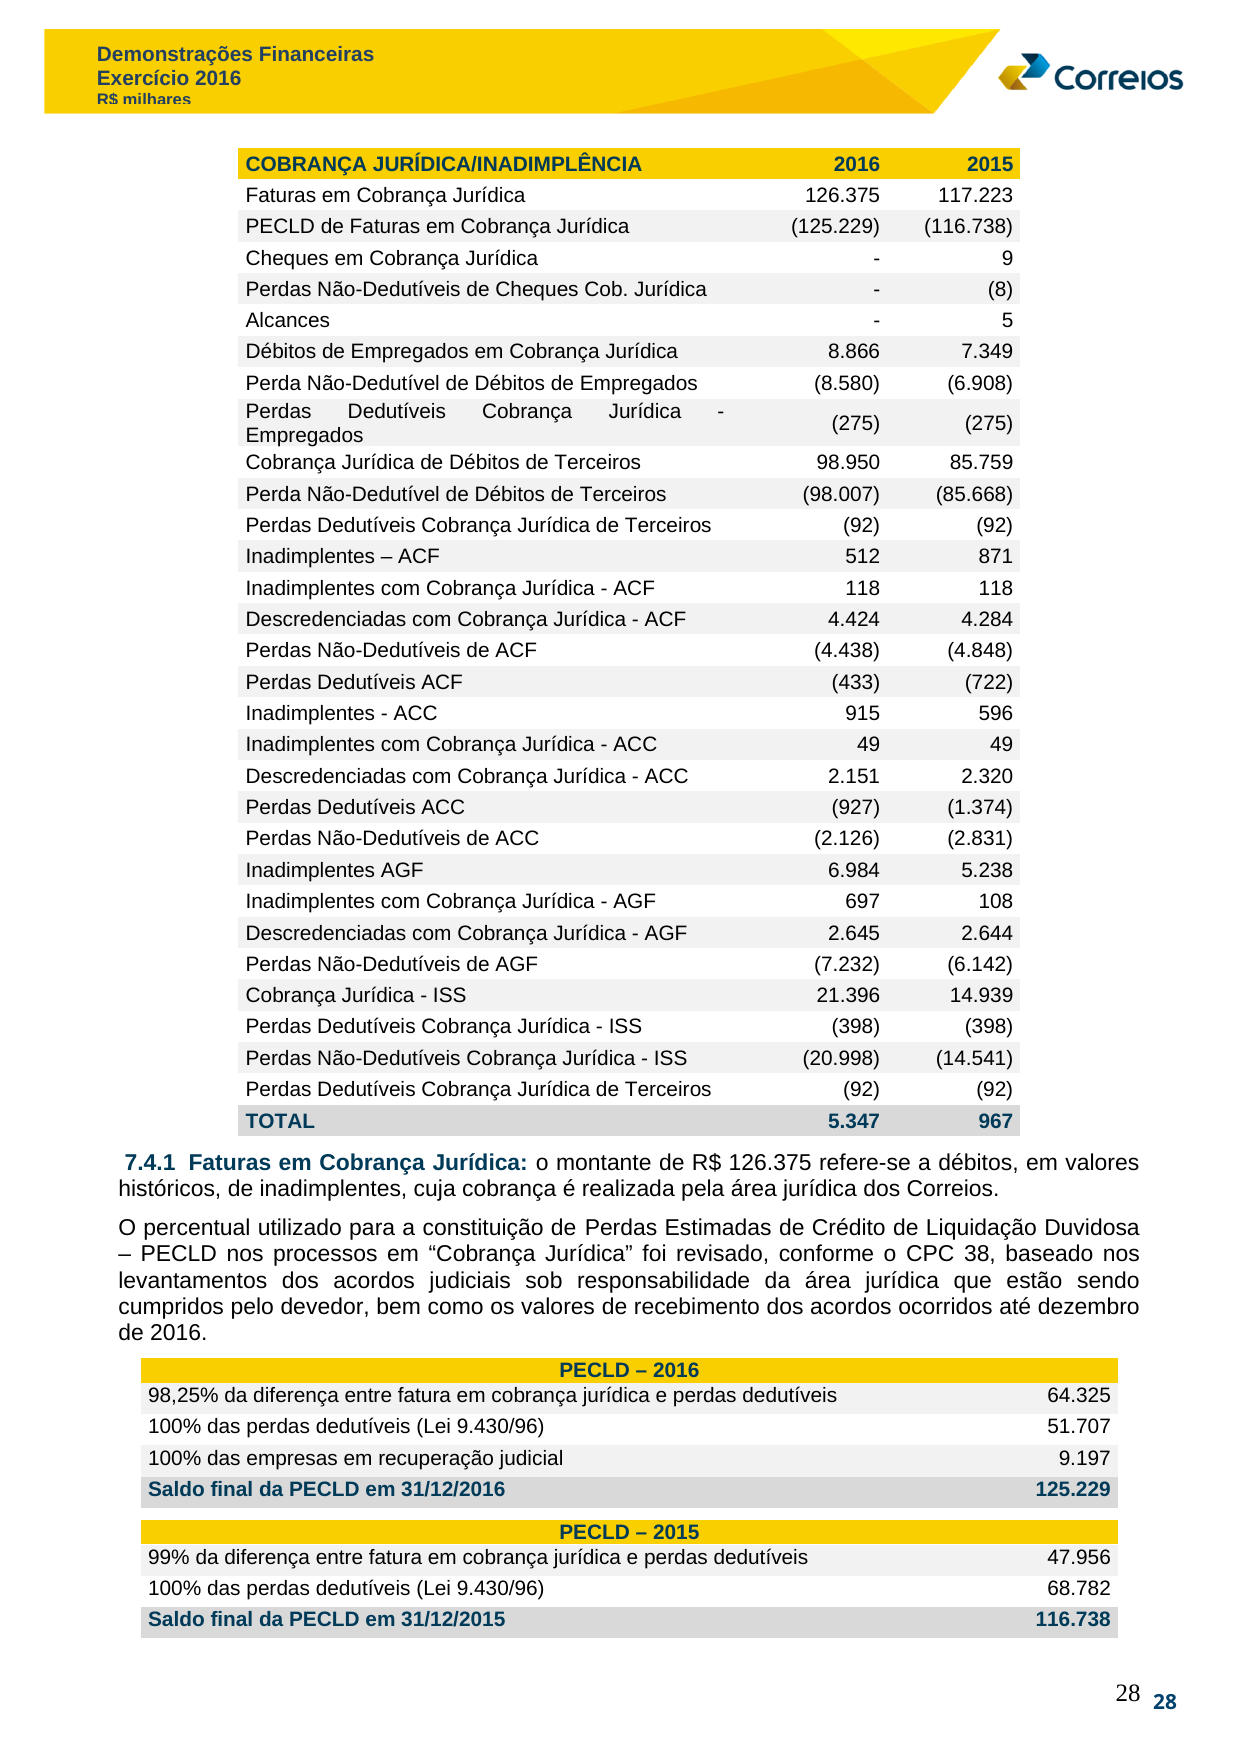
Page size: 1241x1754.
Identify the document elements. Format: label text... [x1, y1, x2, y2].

table_cell (2.126) [732, 823, 887, 854]
table_cell (85.668) [887, 478, 1020, 509]
table_cell Perdas Dedutíveis Cobrança Jurídica - Empregados [238, 399, 732, 446]
table_cell Perdas Não-Dedutíveis de ACC [238, 823, 732, 854]
table_cell 98,25% da diferença entre fatura em cobrança jurídica e perdas dedutíveis [141, 1383, 911, 1414]
table_cell (6.142) [887, 948, 1020, 979]
table_cell Cobrança Jurídica - ISS [238, 979, 732, 1011]
table_cell Inadimplentes – ACF [238, 540, 732, 572]
table_cell 118 [732, 572, 887, 603]
table_cell 49 [732, 729, 887, 760]
table_cell Saldo final da PECLD em 31/12/2016 [141, 1477, 911, 1508]
table_cell 5.347 [732, 1105, 887, 1136]
table_header PECLD – 2016 [141, 1358, 1118, 1383]
table_cell 100% das perdas dedutíveis (Lei 9.430/96) [141, 1576, 911, 1607]
table_header 2016 [732, 148, 887, 179]
table_cell Perdas Dedutíveis Cobrança Jurídica - ISS [238, 1011, 732, 1042]
table_cell Perdas Dedutíveis Cobrança Jurídica de Terceiros [238, 1074, 732, 1105]
table_cell Alcances [238, 304, 732, 336]
table_cell 14.939 [887, 979, 1020, 1011]
table_header 2015 [887, 148, 1020, 179]
table_cell (2.831) [887, 823, 1020, 854]
table_cell TOTAL [238, 1105, 732, 1136]
table_cell (8) [887, 273, 1020, 304]
table_cell Descredenciadas com Cobrança Jurídica - ACC [238, 760, 732, 791]
table_cell (398) [887, 1011, 1020, 1042]
table_cell PECLD de Faturas em Cobrança Jurídica [238, 210, 732, 242]
table_cell 108 [887, 885, 1020, 917]
table_cell 2.320 [887, 760, 1020, 791]
table_cell 697 [732, 885, 887, 917]
table_cell (92) [732, 509, 887, 540]
table_cell (722) [887, 666, 1020, 697]
table_cell (92) [887, 509, 1020, 540]
table_cell (4.438) [732, 635, 887, 666]
text Exercício 2016 [97, 66, 587, 90]
table_cell Débitos de Empregados em Cobrança Jurídica [238, 336, 732, 367]
table_cell (275) [887, 399, 1020, 446]
table_cell 64.325 [911, 1383, 1118, 1414]
text O percentual utilizado para a constituição de Perdas Estimadas de Crédito de Liquidação Duvidosa – PECLD nos processos em “Cobrança Jurídica” foi revisado, conforme o CPC 38, baseado nos levantamentos dos acordos judiciais sob responsabilidade da área jurídica que estão sendo cumpridos pelo devedor, bem como os valores de recebimento dos acordos ocorridos até dezembro de 2016. [118, 1214, 1140, 1346]
table_cell 51.707 [911, 1414, 1118, 1445]
table_cell (8.580) [732, 367, 887, 398]
table_cell Saldo final da PECLD em 31/12/2015 [141, 1607, 911, 1638]
table_cell Inadimplentes com Cobrança Jurídica - ACF [238, 572, 732, 603]
text Demonstrações Financeiras [97, 42, 587, 66]
table_cell 99% da diferença entre fatura em cobrança jurídica e perdas dedutíveis [141, 1545, 911, 1576]
table_cell Perdas Não-Dedutíveis de AGF [238, 948, 732, 979]
table_cell 5 [887, 304, 1020, 336]
table_cell Perdas Não-Dedutíveis Cobrança Jurídica - ISS [238, 1042, 732, 1073]
text R$ milhares [97, 90, 587, 104]
table_cell (98.007) [732, 478, 887, 509]
table_cell (20.998) [732, 1042, 887, 1073]
table_cell (275) [732, 399, 887, 446]
table_cell (4.848) [887, 635, 1020, 666]
table_cell Perdas Dedutíveis Cobrança Jurídica de Terceiros [238, 509, 732, 540]
table_cell (398) [732, 1011, 887, 1042]
table_cell 117.223 [887, 179, 1020, 210]
table_cell Inadimplentes com Cobrança Jurídica - AGF [238, 885, 732, 917]
table_cell - [732, 273, 887, 304]
table_cell 49 [887, 729, 1020, 760]
table_cell 125.229 [911, 1477, 1118, 1508]
table_cell - [732, 304, 887, 336]
table_cell Inadimplentes AGF [238, 854, 732, 885]
table_cell Cobrança Jurídica de Débitos de Terceiros [238, 446, 732, 478]
table_cell Perdas Dedutíveis ACF [238, 666, 732, 697]
table_cell 98.950 [732, 446, 887, 478]
table_cell Descredenciadas com Cobrança Jurídica - ACF [238, 603, 732, 634]
table_cell 596 [887, 697, 1020, 728]
table_cell 2.151 [732, 760, 887, 791]
table_cell (92) [732, 1074, 887, 1105]
table_cell Perda Não-Dedutível de Débitos de Terceiros [238, 478, 732, 509]
table_cell Perdas Não-Dedutíveis de Cheques Cob. Jurídica [238, 273, 732, 304]
table_cell Descredenciadas com Cobrança Jurídica - AGF [238, 917, 732, 948]
table_cell (433) [732, 666, 887, 697]
table_cell 47.956 [911, 1545, 1118, 1576]
table_cell Perdas Não-Dedutíveis de ACF [238, 635, 732, 666]
table_cell Perdas Dedutíveis ACC [238, 791, 732, 823]
table_cell 2.644 [887, 917, 1020, 948]
table_cell 6.984 [732, 854, 887, 885]
table_cell 967 [887, 1105, 1020, 1136]
table_cell 2.645 [732, 917, 887, 948]
table_header COBRANÇA JURÍDICA/INADIMPLÊNCIA [238, 148, 732, 179]
picture [44, 29, 1210, 114]
table_cell (927) [732, 791, 887, 823]
table_cell 100% das empresas em recuperação judicial [141, 1445, 911, 1477]
table_cell Cheques em Cobrança Jurídica [238, 242, 732, 273]
table_cell (6.908) [887, 367, 1020, 398]
table_cell 9.197 [911, 1445, 1118, 1477]
table_cell (7.232) [732, 948, 887, 979]
table_cell Faturas em Cobrança Jurídica [238, 179, 732, 210]
table_cell 4.424 [732, 603, 887, 634]
table_cell Inadimplentes - ACC [238, 697, 732, 728]
table_cell 5.238 [887, 854, 1020, 885]
table_cell 21.396 [732, 979, 887, 1011]
table_cell (125.229) [732, 210, 887, 242]
table_cell 85.759 [887, 446, 1020, 478]
table_cell (1.374) [887, 791, 1020, 823]
table_cell 9 [887, 242, 1020, 273]
table_cell 915 [732, 697, 887, 728]
table_cell 118 [887, 572, 1020, 603]
table_cell Perda Não-Dedutível de Débitos de Empregados [238, 367, 732, 398]
table_header PECLD – 2015 [141, 1520, 1118, 1544]
table_cell 4.284 [887, 603, 1020, 634]
table_cell 126.375 [732, 179, 887, 210]
table_cell 68.782 [911, 1576, 1118, 1607]
table_cell 8.866 [732, 336, 887, 367]
table_cell (92) [887, 1074, 1020, 1105]
table_cell 512 [732, 540, 887, 572]
table_cell 116.738 [911, 1607, 1118, 1638]
subtitle Faturas em Cobrança Jurídica: o montante de R$ 126.375 refere-se a débitos, em valores históricos, de inadimplentes, cuja cobrança é realizada pela área jurídica dos Correios. [118, 1149, 1140, 1201]
table_cell 7.349 [887, 336, 1020, 367]
table_cell (14.541) [887, 1042, 1020, 1073]
table_cell Inadimplentes com Cobrança Jurídica - ACC [238, 729, 732, 760]
table_cell 100% das perdas dedutíveis (Lei 9.430/96) [141, 1414, 911, 1445]
table_cell 871 [887, 540, 1020, 572]
table_cell (116.738) [887, 210, 1020, 242]
table_cell - [732, 242, 887, 273]
